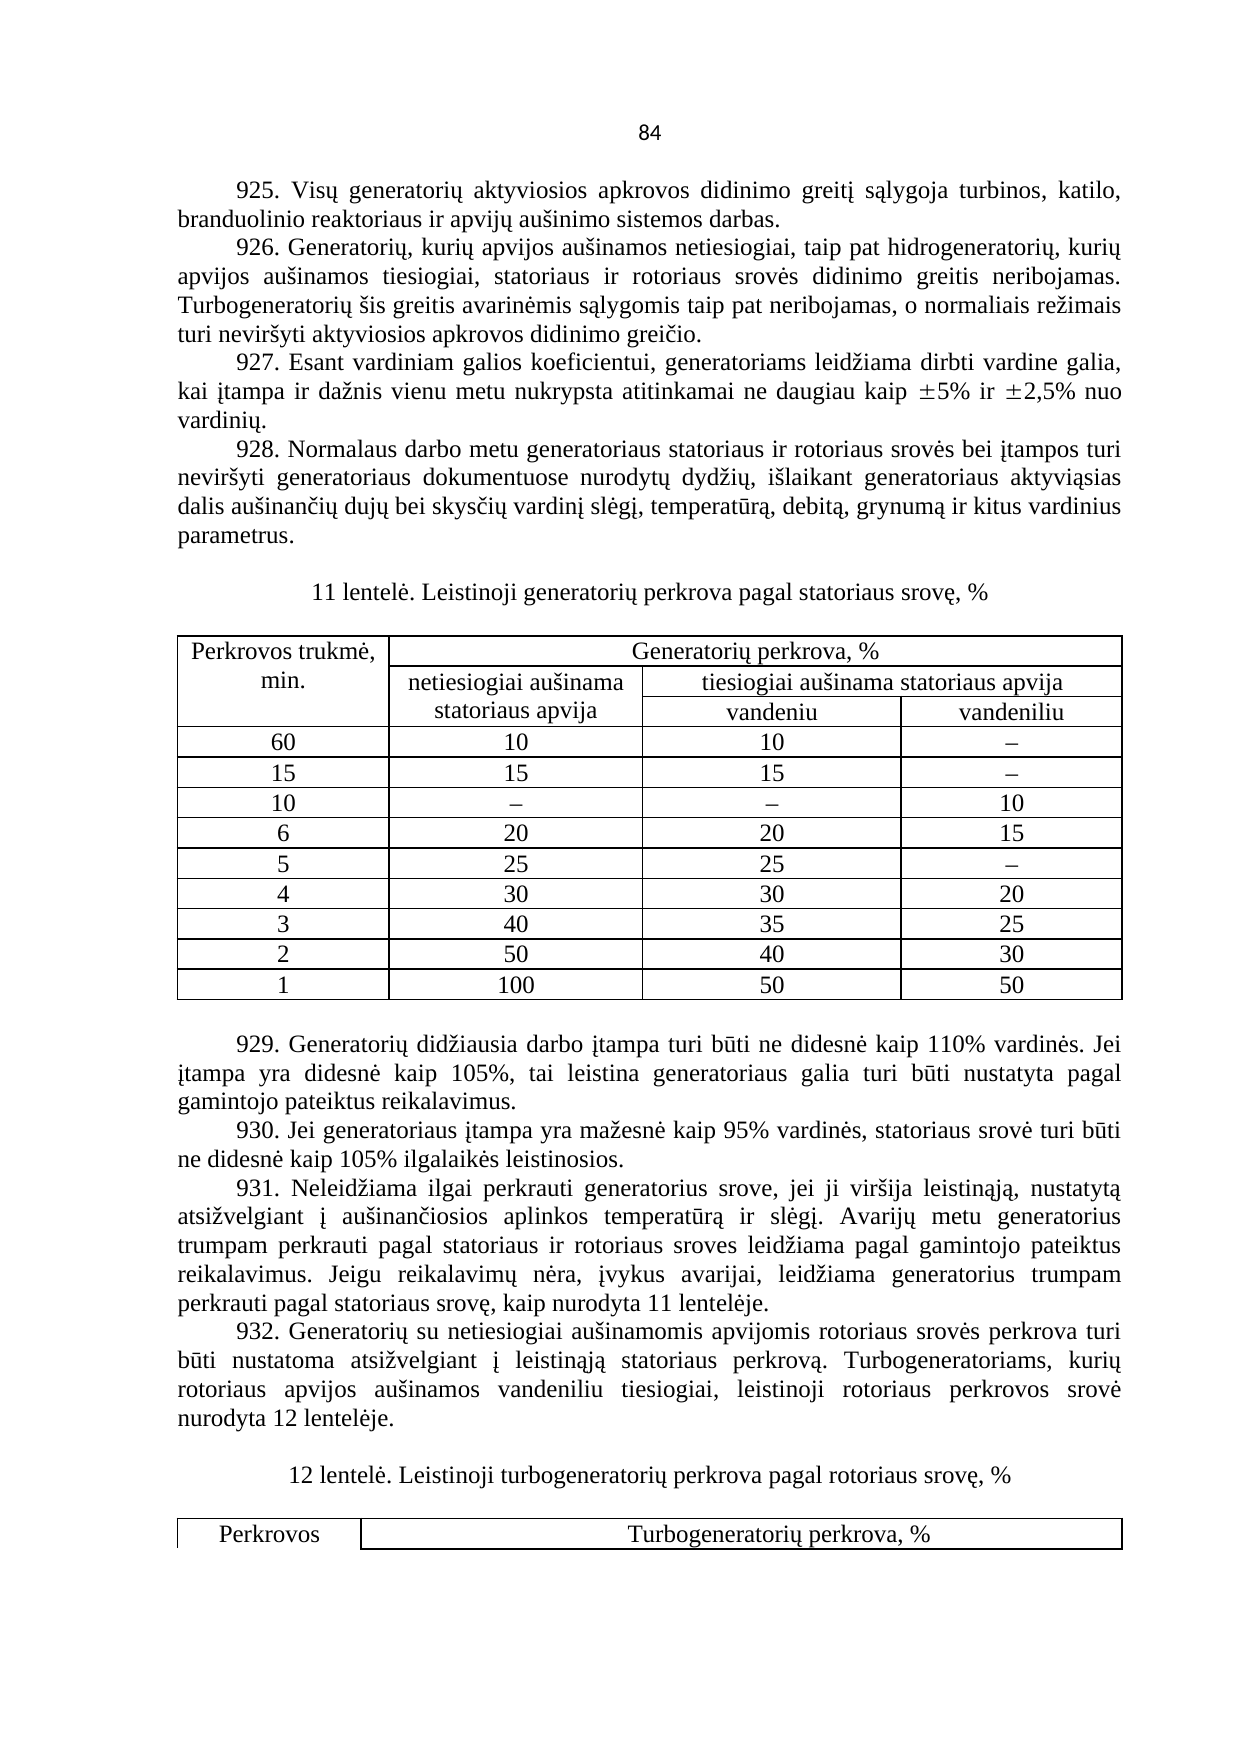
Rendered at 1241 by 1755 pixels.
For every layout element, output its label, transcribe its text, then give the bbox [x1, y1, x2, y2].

table_header Perkrovos trukmė, min. [178, 637, 388, 726]
text 926. Generatorių, kurių apvijos aušinamos netiesiogiai, taip pat hidrogeneratorių, kurių apvijos aušinamos tiesiogiai, statoriaus ir rotoriaus srovės didinimo greitis neribojamas. Turbogeneratorių šis greitis avarinėmis sąlygomis taip pat neribojamas, o normaliais režimais turi neviršyti aktyviosios apkrovos didinimo greičio. [177, 232, 1122, 347]
text 931. Neleidžiama ilgai perkrauti generatorius srove, jei ji viršija leistinąją, nustatytą atsižvelgiant į aušinančiosios aplinkos temperatūrą ir slėgį. Avarijų metu generatorius trumpam perkrauti pagal statoriaus ir rotoriaus sroves leidžiama pagal gamintojo pateiktus reikalavimus. Jeigu reikalavimų nėra, įvykus avarijai, leidžiama generatorius trumpam perkrauti pagal statoriaus srovę, kaip nurodyta 11 lentelėje. [177, 1173, 1122, 1316]
table_cell – [902, 849, 1121, 877]
table_header Generatorių perkrova, % [390, 637, 1121, 665]
table_cell – [643, 788, 900, 817]
text 930. Jei generatoriaus įtampa yra mažesnė kaip 95% vardinės, statoriaus srovė turi būti ne didesnė kaip 105% ilgalaikės leistinosios. [177, 1115, 1122, 1173]
table_cell 6 [178, 818, 388, 847]
text 11 lentelė. Leistinoji generatorių perkrova pagal statoriaus srovę, % [177, 577, 1122, 606]
table_cell 1 [178, 970, 388, 999]
text 928. Normalaus darbo metu generatoriaus statoriaus ir rotoriaus srovės bei įtampos turi neviršyti generatoriaus dokumentuose nurodytų dydžių, išlaikant generatoriaus aktyviąsias dalis aušinančių dujų bei skysčių vardinį slėgį, temperatūrą, debitą, grynumą ir kitus vardinius parametrus. [177, 434, 1122, 549]
table_cell 20 [390, 818, 642, 847]
table_cell 15 [902, 818, 1121, 847]
table_cell – [902, 727, 1121, 756]
table_cell vandeniu [643, 697, 900, 726]
table_cell 20 [902, 879, 1121, 908]
table_cell 30 [902, 940, 1121, 968]
table_cell 40 [643, 940, 900, 968]
table_cell 25 [902, 909, 1121, 938]
table_header Turbogeneratorių perkrova, % [362, 1519, 1121, 1548]
table_cell 20 [643, 818, 900, 847]
table_cell 15 [178, 758, 388, 786]
text 12 lentelė. Leistinoji turbogeneratorių perkrova pagal rotoriaus srovę, % [177, 1460, 1122, 1489]
table_cell 30 [390, 879, 642, 908]
table_cell 60 [178, 727, 388, 756]
table_cell 30 [643, 879, 900, 908]
text 927. Esant vardiniam galios koeficientui, generatoriams leidžiama dirbti vardine galia, kai įtampa ir dažnis vienu metu nukrypsta atitinkamai ne daugiau kaip 5% ir 2,5% nuo vardinių. [177, 347, 1122, 434]
text 932. Generatorių su netiesiogiai aušinamomis apvijomis rotoriaus srovės perkrova turi būti nustatoma atsižvelgiant į leistinąją statoriaus perkrovą. Turbogeneratoriams, kurių rotoriaus apvijos aušinamos vandeniliu tiesiogiai, leistinoji rotoriaus perkrovos srovė nurodyta 12 lentelėje. [177, 1316, 1122, 1431]
table_cell 40 [390, 909, 642, 938]
table_cell 10 [643, 727, 900, 756]
table_cell – [390, 788, 642, 817]
text 925. Visų generatorių aktyviosios apkrovos didinimo greitį sąlygoja turbinos, katilo, branduolinio reaktoriaus ir apvijų aušinimo sistemos darbas. [177, 175, 1122, 232]
table_cell 50 [902, 970, 1121, 999]
text 929. Generatorių didžiausia darbo įtampa turi būti ne didesnė kaip 110% vardinės. Jei įtampa yra didesnė kaip 105%, tai leistina generatoriaus galia turi būti nustatyta pagal gamintojo pateiktus reikalavimus. [177, 1029, 1122, 1115]
table_cell 3 [178, 909, 388, 938]
table_cell 100 [390, 970, 642, 999]
table_cell 50 [643, 970, 900, 999]
table_cell 2 [178, 940, 388, 968]
table_cell 50 [390, 940, 642, 968]
table_cell 25 [643, 849, 900, 877]
table_cell 4 [178, 879, 388, 908]
table_cell tiesiogiai aušinama statoriaus apvija [643, 667, 1121, 696]
table_cell 15 [643, 758, 900, 786]
table_header Perkrovos [178, 1519, 360, 1548]
table_cell 5 [178, 849, 388, 877]
table_cell – [902, 758, 1121, 786]
table_cell 10 [178, 788, 388, 817]
table_cell vandeniliu [902, 697, 1121, 726]
table_cell netiesiogiai aušinama statoriaus apvija [390, 667, 642, 726]
table_cell 35 [643, 909, 900, 938]
table_cell 15 [390, 758, 642, 786]
table_cell 25 [390, 849, 642, 877]
table_cell 10 [902, 788, 1121, 817]
table_cell 10 [390, 727, 642, 756]
